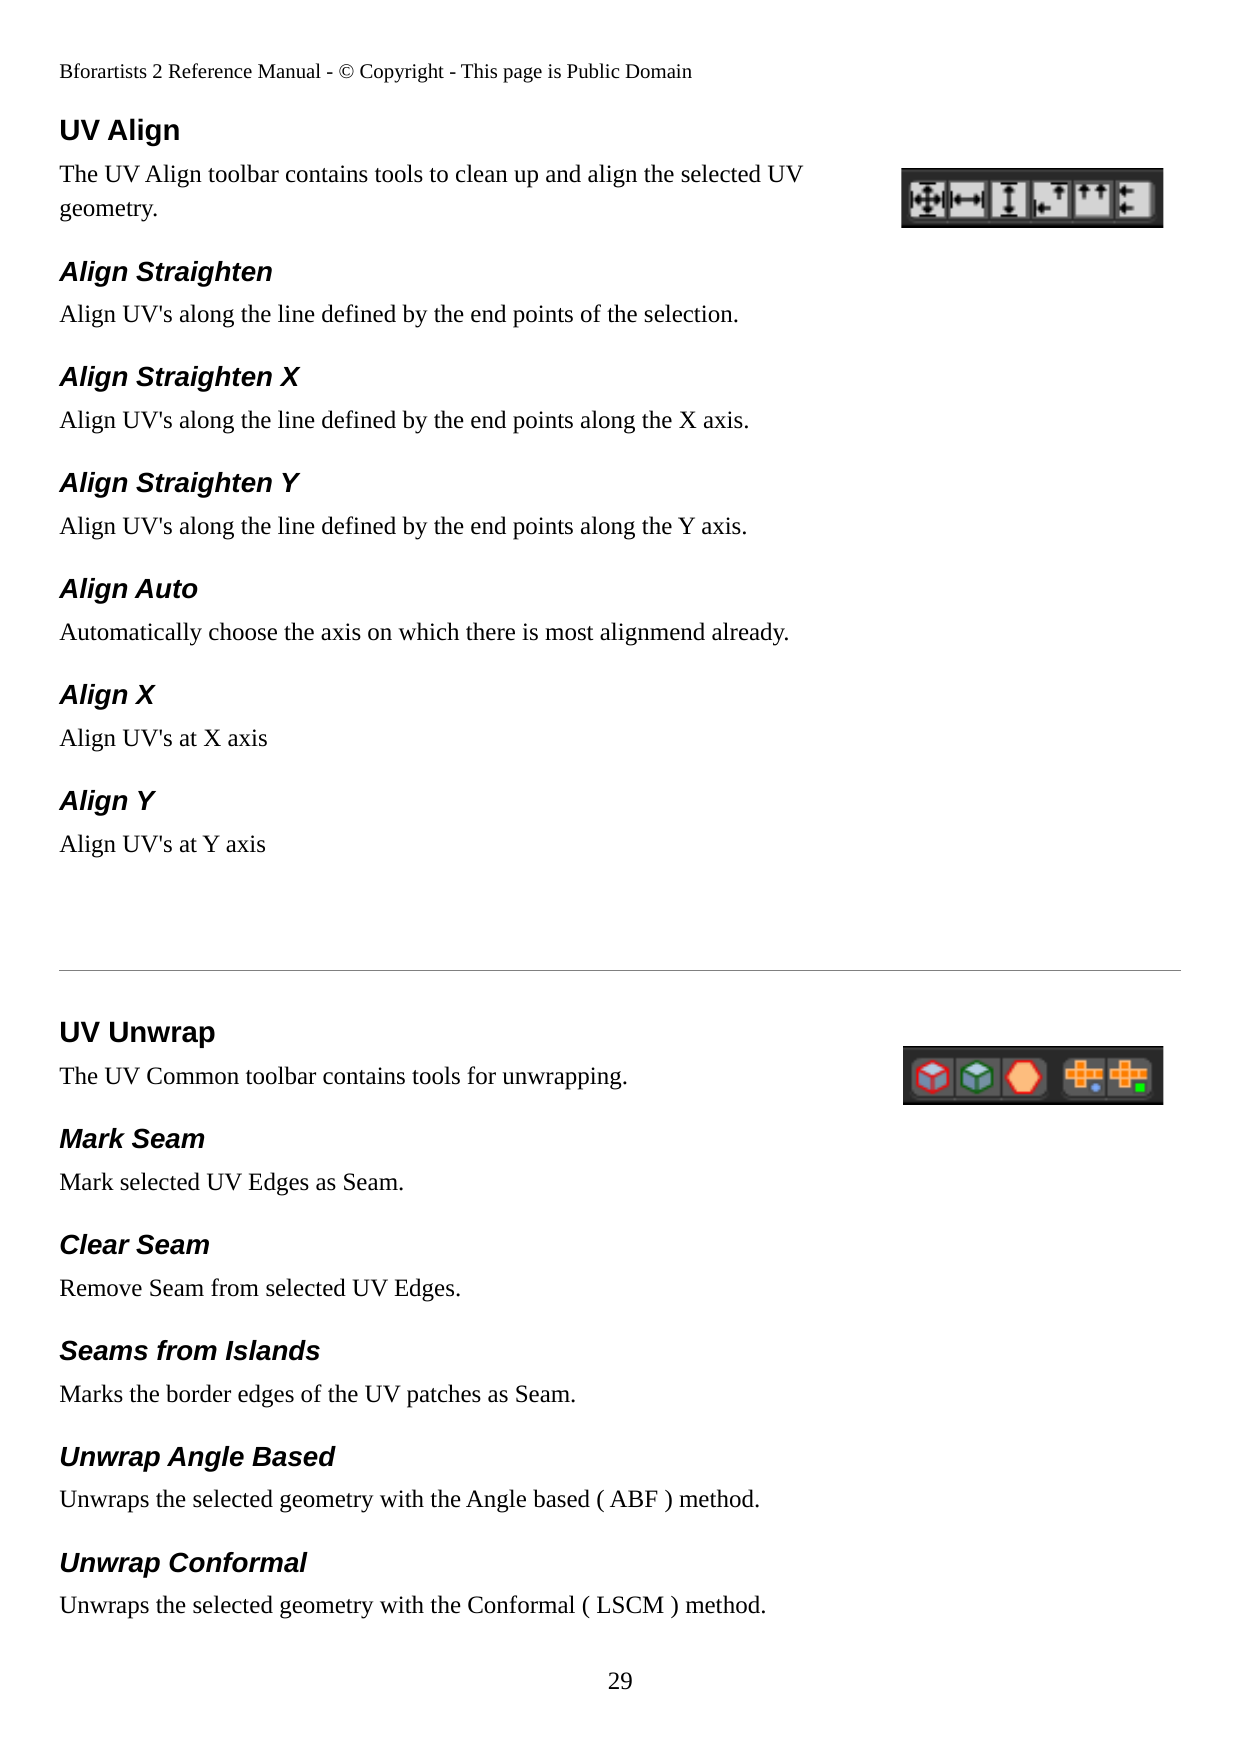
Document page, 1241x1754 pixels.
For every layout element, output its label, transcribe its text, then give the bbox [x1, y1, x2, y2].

text The UV Align toolbar contains tools to clean up and align the selected UV geometry. [59, 159, 1181, 222]
subtitle Mark Seam [59, 1122, 1181, 1154]
text Align UV's at X axis [59, 723, 1181, 752]
text Align UV's at Y axis [59, 829, 1181, 858]
subtitle Align Straighten Y [59, 467, 1181, 499]
text Remove Seam from selected UV Edges. [59, 1273, 1181, 1301]
text Unwraps the selected geometry with the Conformal ( LSCM ) method. [59, 1591, 1181, 1619]
picture [901, 168, 1164, 228]
picture [903, 1046, 1164, 1105]
subtitle Align X [59, 679, 1181, 711]
text Marks the border edges of the UV patches as Seam. [59, 1379, 1181, 1407]
text Align UV's along the line defined by the end points of the selection. [59, 299, 1181, 328]
subtitle UV Align [59, 113, 1181, 146]
text The UV Common toolbar contains tools for unwrapping. [59, 1061, 903, 1089]
subtitle Align Y [59, 784, 1181, 816]
subtitle Align Auto [59, 573, 1181, 604]
subtitle Align Straighten [59, 255, 1181, 287]
text Automatically choose the axis on which there is most alignmend already. [59, 617, 1181, 646]
subtitle Unwrap Conformal [59, 1546, 1181, 1578]
text Unwraps the selected geometry with the Angle based ( ABF ) method. [59, 1484, 1181, 1513]
text Align UV's along the line defined by the end points along the X axis. [59, 405, 1181, 434]
subtitle UV Unwrap [59, 1014, 1181, 1048]
subtitle Seams from Islands [59, 1334, 1181, 1366]
subtitle Unwrap Angle Based [59, 1440, 1181, 1472]
subtitle Clear Seam [59, 1228, 1181, 1260]
text Align UV's along the line defined by the end points along the Y axis. [59, 511, 1181, 540]
subtitle Align Straighten X [59, 361, 1181, 393]
text Mark selected UV Edges as Seam. [59, 1167, 1181, 1196]
